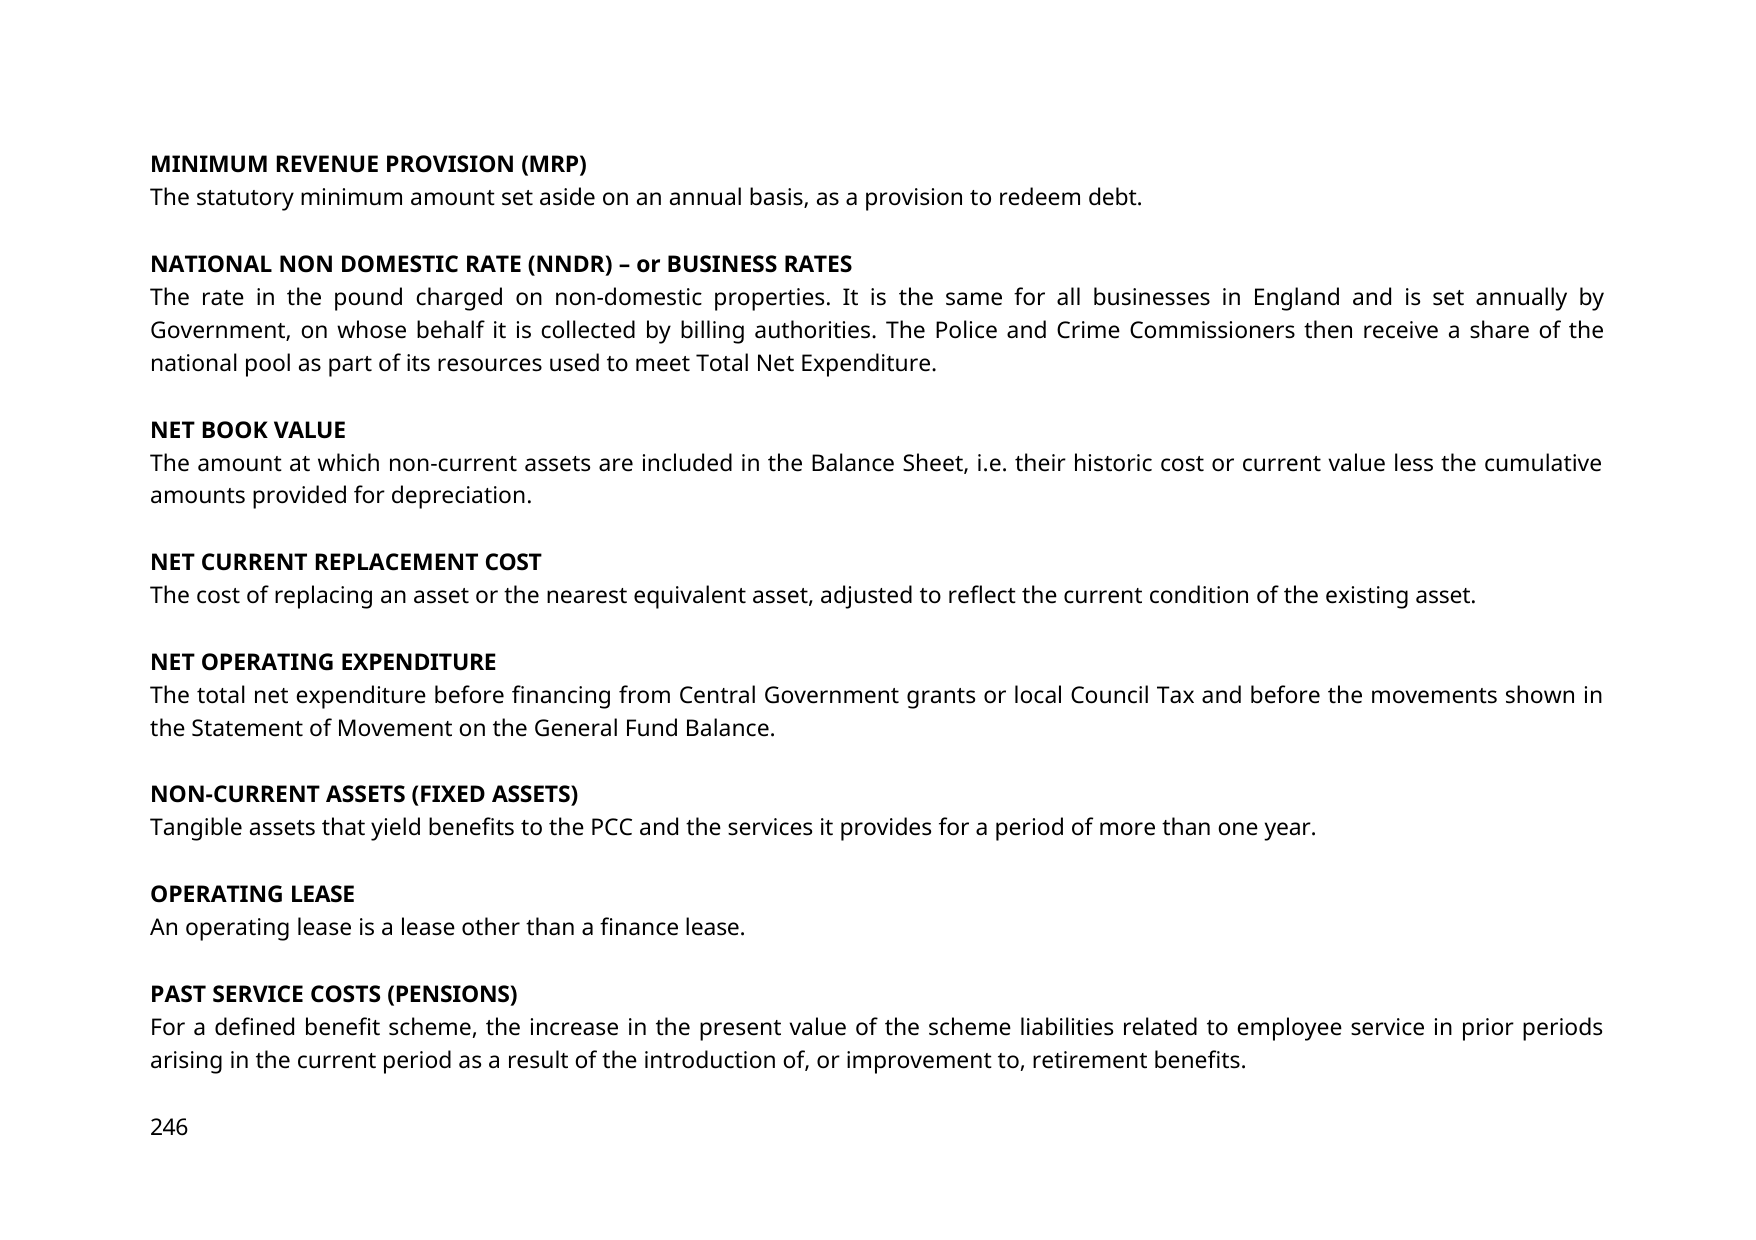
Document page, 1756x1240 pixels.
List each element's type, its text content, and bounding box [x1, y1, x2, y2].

text The rate in the pound charged on non-domestic properties. It is the same for all businesses in England and is set annually by Government, on whose behalf it is collected by billing authorities. The Police and Crime Commissioners then receive a share of the national pool as part of its resources used to meet Total Net Expenditure. [150, 281, 1606, 378]
text The total net expenditure before financing from Central Government grants or local Council Tax and before the movements shown in the Statement of Movement on the General Fund Balance. [150, 679, 1605, 743]
subtitle NATIONAL NON DOMESTIC RATE (NNDR) – or BUSINESS RATES [150, 248, 1722, 279]
subtitle NET BOOK VALUE [150, 413, 1722, 445]
text An operating lease is a lease other than a finance lease. [150, 911, 1722, 942]
subtitle MINIMUM REVENUE PROVISION (MRP) [150, 148, 1722, 179]
text The cost of replacing an asset or the nearest equivalent asset, adjusted to reflect the current condition of the existing asset. [150, 579, 1722, 610]
text The statutory minimum amount set aside on an annual basis, as a provision to redeem debt. [150, 181, 1722, 213]
subtitle NON-CURRENT ASSETS (FIXED ASSETS) [150, 778, 1722, 809]
subtitle PAST SERVICE COSTS (PENSIONS) [150, 977, 1722, 1009]
subtitle NET OPERATING EXPENDITURE [150, 646, 1722, 677]
text The amount at which non-current assets are included in the Balance Sheet, i.e. their historic cost or current value less the cumulative amounts provided for depreciation. [150, 447, 1605, 511]
subtitle OPERATING LEASE [150, 877, 1722, 909]
text Tangible assets that yield benefits to the PCC and the services it provides for a period of more than one year. [150, 811, 1722, 842]
text For a defined benefit scheme, the increase in the present value of the scheme liabilities related to employee service in prior periods arising in the current period as a result of the introduction of, or improvement to, retirement benefits. [150, 1011, 1606, 1075]
subtitle NET CURRENT REPLACEMENT COST [150, 546, 1722, 577]
